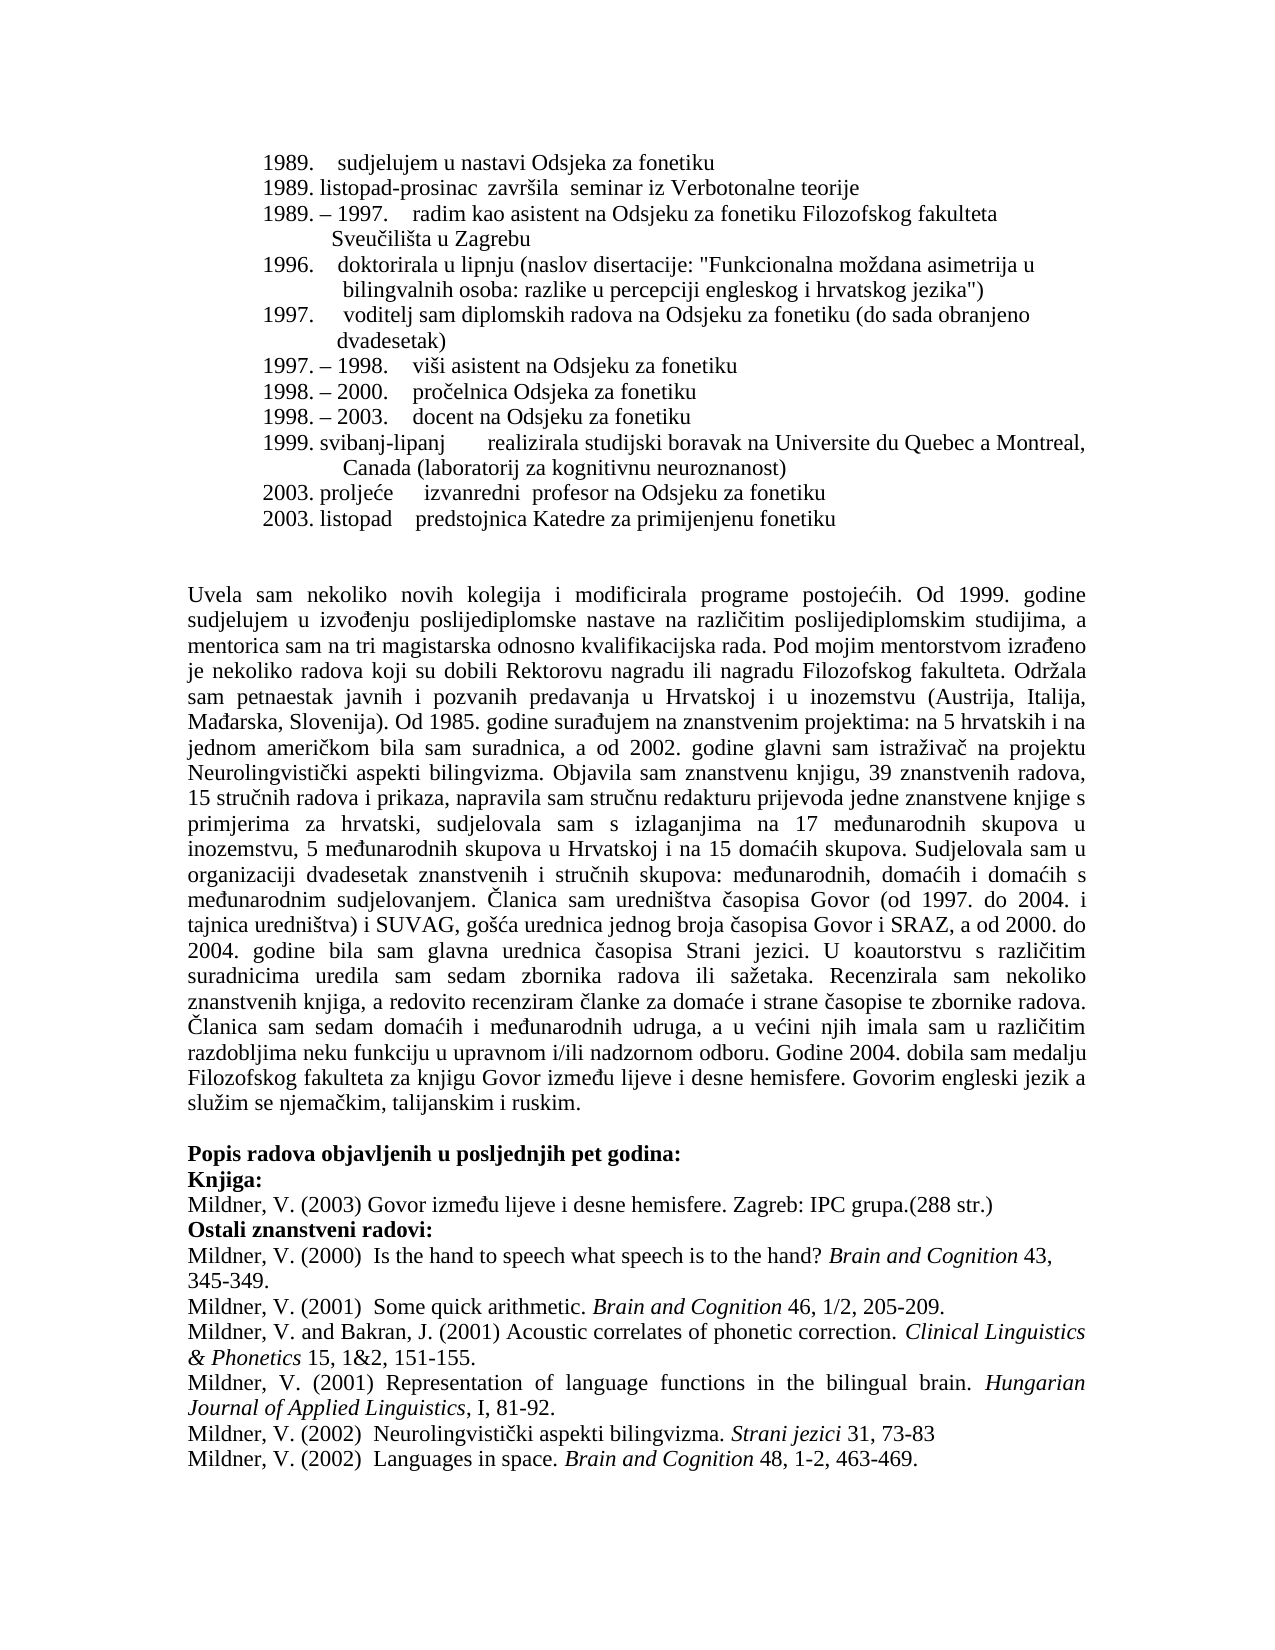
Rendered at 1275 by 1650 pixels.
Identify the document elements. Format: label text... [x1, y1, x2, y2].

text Mildner, V. (2002) Languages in space. Brain and Cognition 48, 1-2, 463-469. [187, 1446, 1087, 1472]
text 1999. svibanj-lipanj realizirala studijski boravak na Universite du Quebec a Montreal, [262, 429, 1087, 455]
text 2003. proljeće izvanredni profesor na Odsjeku za fonetiku [262, 480, 1087, 506]
list doktorirala u lipnju (naslov disertacije: "Funkcionalna moždana asimetrija u [262, 252, 1087, 277]
text Knjiga: [187, 1167, 1087, 1192]
text 1989. – 1997. radim kao asistent na Odsjeku za fonetiku Filozofskog fakulteta [262, 201, 1087, 226]
text Ostali znanstveni radovi: [187, 1217, 1087, 1243]
text 1997. – 1998. viši asistent na Odsjeku za fonetiku [262, 353, 1087, 379]
text 1998. – 2000. pročelnica Odsjeka za fonetiku [262, 379, 1087, 404]
text Mildner, V. (2003) Govor između lijeve i desne hemisfere. Zagreb: IPC grupa.(288 str.) [187, 1192, 1087, 1217]
text 1998. – 2003. docent na Odsjeku za fonetiku [262, 404, 1087, 429]
text 1989. sudjelujem u nastavi Odsjeka za fonetiku [262, 150, 1087, 175]
text 2003. listopad predstojnica Katedre za primijenjenu fonetiku [262, 506, 1087, 531]
text Popis radova objavljenih u posljednjih pet godina: [187, 1141, 1087, 1167]
text dvadesetak) [262, 328, 1087, 353]
text Sveučilišta u Zagrebu [262, 226, 1087, 252]
text Uvela sam nekoliko novih kolegija i modificirala programe postojećih. Od 1999. godine sudjelujem u izvođenju poslijediplomske nastave na različitim poslijediplomskim studijima, a mentorica sam na tri magistarska odnosno kvalifikacijska rada. Pod mojim mentorstvom izrađeno je nekoliko radova koji su dobili Rektorovu nagradu ili nagradu Filozofskog fakulteta. Održala sam petnaestak javnih i pozvanih predavanja u Hrvatskoj i u inozemstvu (Austrija, Italija, Mađarska, Slovenija). Od 1985. godine surađujem na znanstvenim projektima: na 5 hrvatskih i na jednom američkom bila sam suradnica, a od 2002. godine glavni sam istraživač na projektu Neurolingvistički aspekti bilingvizma. Objavila sam znanstvenu knjigu, 39 znanstvenih radova, 15 stručnih radova i prikaza, napravila sam stručnu redakturu prijevoda jedne znanstvene knjige s primjerima za hrvatski, sudjelovala sam s izlaganjima na 17 međunarodnih skupova u inozemstvu, 5 međunarodnih skupova u Hrvatskoj i na 15 domaćih skupova. Sudjelovala sam u organizaciji dvadesetak znanstvenih i stručnih skupova: međunarodnih, domaćih i domaćih s međunarodnim sudjelovanjem. Članica sam uredništva časopisa Govor (od 1997. do 2004. i tajnica uredništva) i SUVAG, gošća urednica jednog broja časopisa Govor i SRAZ, a od 2000. do 2004. godine bila sam glavna urednica časopisa Strani jezici. U koautorstvu s različitim suradnicima uredila sam sedam zbornika radova ili sažetaka. Recenzirala sam nekoliko znanstvenih knjiga, a redovito recenziram članke za domaće i strane časopise te zbornike radova. Članica sam sedam domaćih i međunarodnih udruga, a u većini njih imala sam u različitim razdobljima neku funkciju u upravnom i/ili nadzornom odboru. Godine 2004. dobila sam medalju Filozofskog fakulteta za knjigu Govor između lijeve i desne hemisfere. Govorim engleski jezik a služim se njemačkim, talijanskim i ruskim. [187, 582, 1087, 1116]
text 1997. voditelj sam diplomskih radova na Odsjeku za fonetiku (do sada obranjeno [262, 302, 1087, 328]
text Mildner, V. (2000) Is the hand to speech what speech is to the hand? Brain and Cognition 43, 345-349. [187, 1243, 1087, 1294]
text Canada (laboratorij za kognitivnu neuroznanost) [262, 455, 1087, 480]
text Mildner, V. and Bakran, J. (2001) Acoustic correlates of phonetic correction. Clinical Linguistics & Phonetics 15, 1&2, 151-155. [187, 1319, 1087, 1370]
text Mildner, V. (2001) Some quick arithmetic. Brain and Cognition 46, 1/2, 205-209. [187, 1294, 1087, 1319]
text 1989. listopad-prosinac završila seminar iz Verbotonalne teorije [262, 175, 1087, 201]
text Mildner, V. (2001) Representation of language functions in the bilingual brain. Hungarian Journal of Applied Linguistics, I, 81-92. [187, 1370, 1087, 1421]
text bilingvalnih osoba: razlike u percepciji engleskog i hrvatskog jezika") [262, 277, 1087, 302]
text Mildner, V. (2002) Neurolingvistički aspekti bilingvizma. Strani jezici 31, 73-83 [187, 1421, 1087, 1446]
